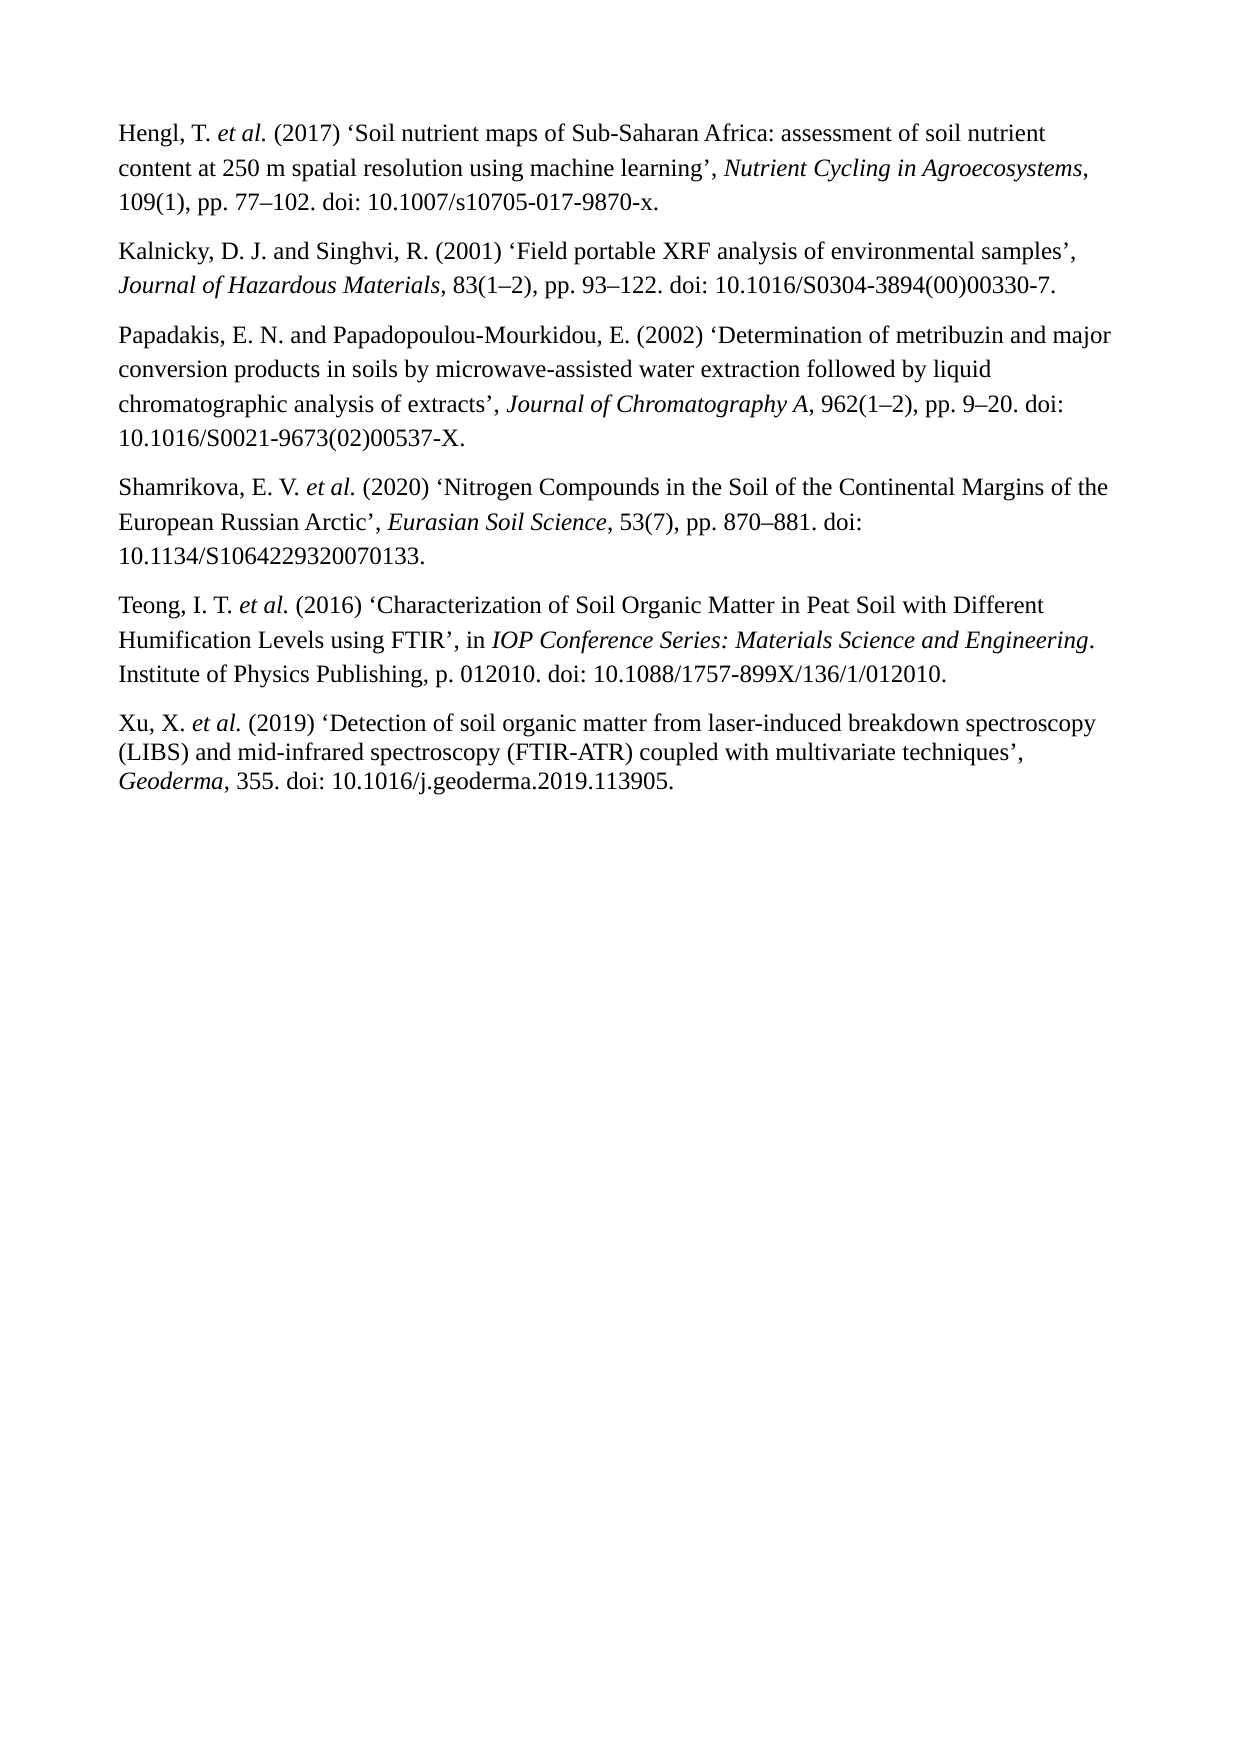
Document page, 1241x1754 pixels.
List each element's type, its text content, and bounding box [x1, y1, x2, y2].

text Kalnicky, D. J. and Singhvi, R. (2001) ‘Field portable XRF analysis of environmental samples’, Journal of Hazardous Materials, 83(1–2), pp. 93–122. doi: 10.1016/S0304-3894(00)00330-7. [118, 236, 1122, 299]
text Teong, I. T. et al. (2016) ‘Characterization of Soil Organic Matter in Peat Soil with Different Humification Levels using FTIR’, in IOP Conference Series: Materials Science and Engineering. Institute of Physics Publishing, p. 012010. doi: 10.1088/1757-899X/136/1/012010. [118, 590, 1122, 688]
text Shamrikova, E. V. et al. (2020) ‘Nitrogen Compounds in the Soil of the Continental Margins of the European Russian Arctic’, Eurasian Soil Science, 53(7), pp. 870–881. doi: 10.1134/S1064229320070133. [118, 472, 1122, 570]
text Xu, X. et al. (2019) ‘Detection of soil organic matter from laser-induced breakdown spectroscopy (LIBS) and mid-infrared spectroscopy (FTIR-ATR) coupled with multivariate techniques’, Geoderma, 355. doi: 10.1016/j.geoderma.2019.113905. [118, 708, 1122, 794]
text Hengl, T. et al. (2017) ‘Soil nutrient maps of Sub-Saharan Africa: assessment of soil nutrient content at 250 m spatial resolution using machine learning’, Nutrient Cycling in Agroecosystems, 109(1), pp. 77–102. doi: 10.1007/s10705-017-9870-x. [118, 118, 1122, 216]
text Papadakis, E. N. and Papadopoulou-Mourkidou, E. (2002) ‘Determination of metribuzin and major conversion products in soils by microwave-assisted water extraction followed by liquid chromatographic analysis of extracts’, Journal of Chromatography A, 962(1–2), pp. 9–20. doi: 10.1016/S0021-9673(02)00537-X. [118, 320, 1122, 452]
